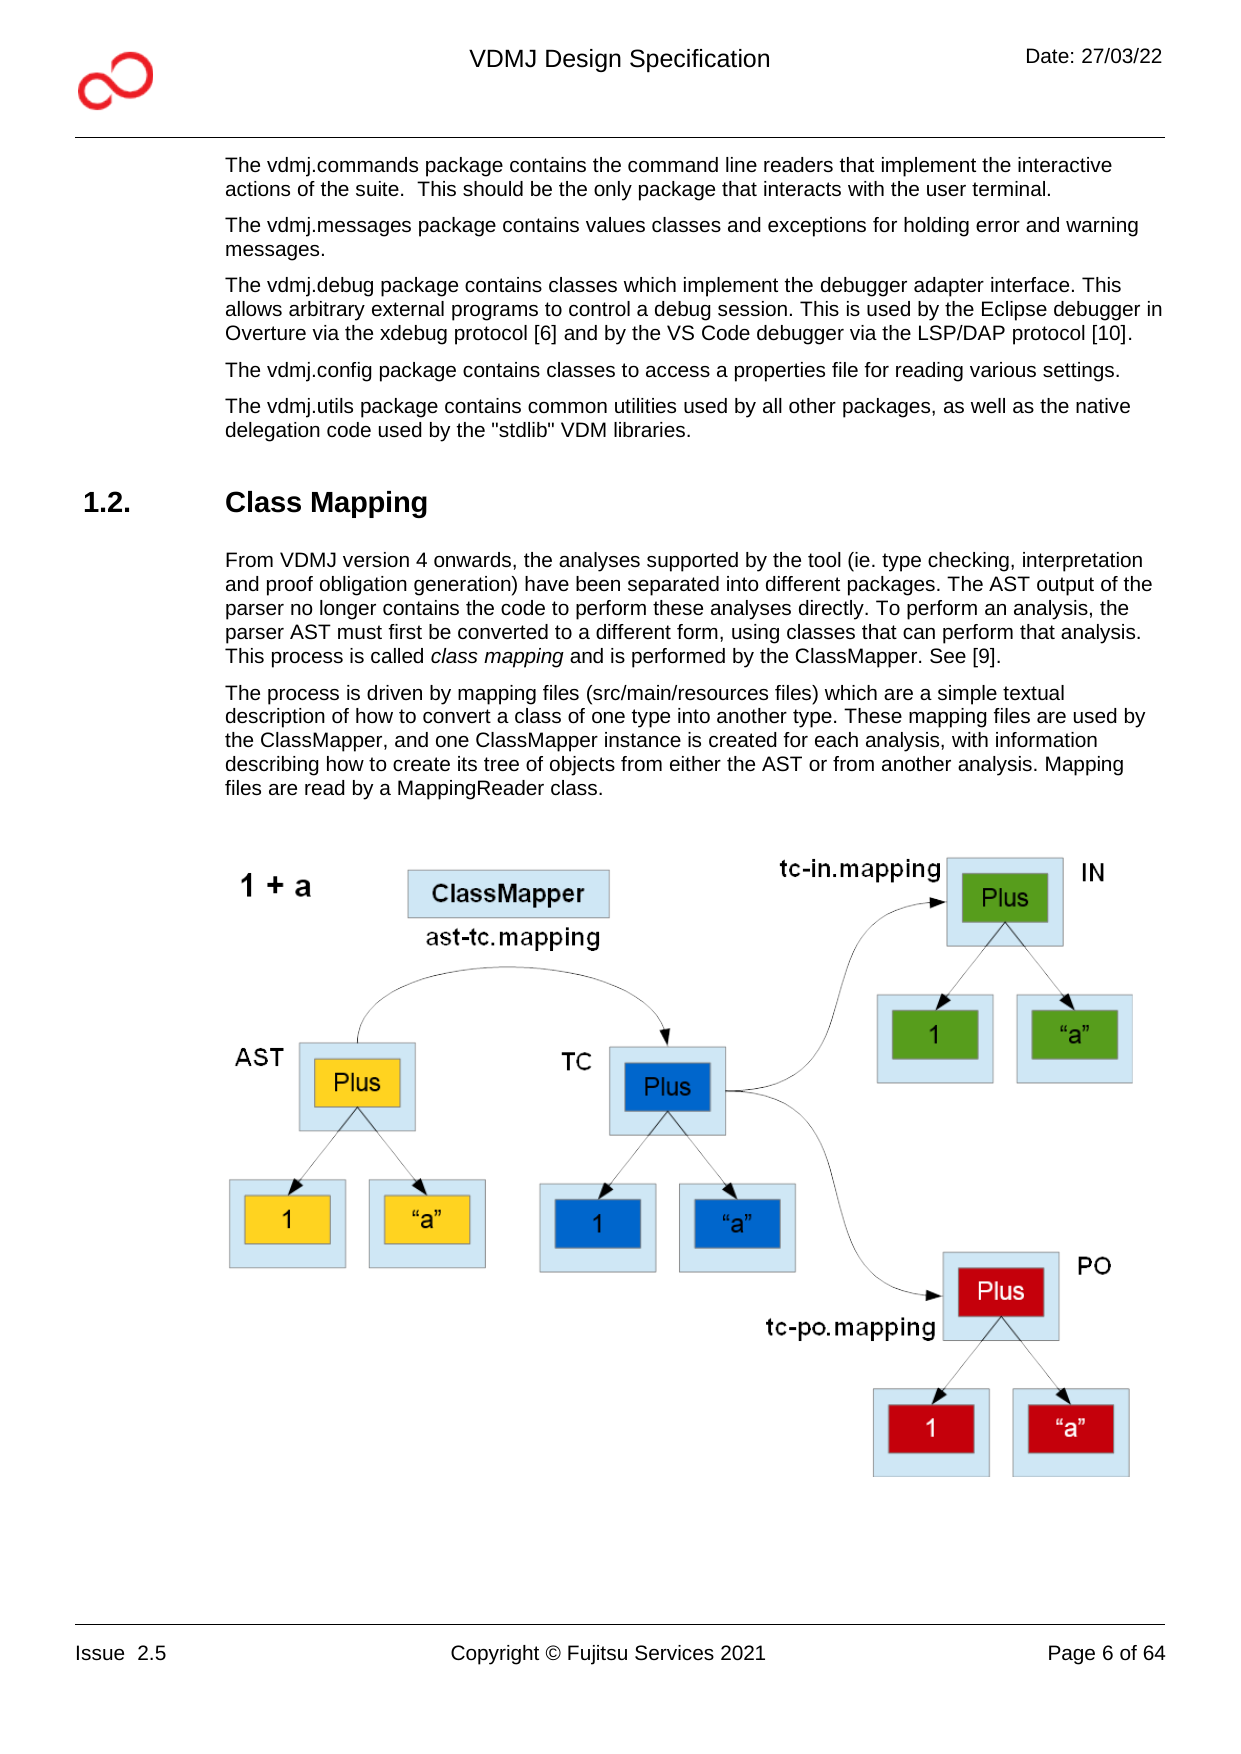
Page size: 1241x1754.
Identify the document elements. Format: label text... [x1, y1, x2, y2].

picture [78, 44, 153, 120]
text The vdmj.debug package contains classes which implement the debugger adapter interface. This allows arbitrary external programs to control a debug session. This is used by the Eclipse debugger in Overture via the xdebug protocol [6] and by the VS Code debugger via the LSP/DAP protocol [10]. [225, 274, 1165, 346]
picture [225, 849, 1133, 1477]
text The vdmj.config package contains classes to access a properties file for reading various settings. [225, 358, 1165, 382]
text The vdmj.messages package contains values classes and exceptions for holding error and warning messages. [225, 213, 1165, 261]
text The process is driven by mapping files (src/main/resources files) which are a simple textual description of how to convert a class of one type into another type. These mapping files are used by the ClassMapper, and one ClassMapper instance is created for each analysis, with information describing how to create its tree of objects from either the AST or from another analysis. Mapping files are read by a MappingReader class. [225, 681, 1165, 801]
text From VDMJ version 4 onwards, the analyses supported by the tool (ie. type checking, interpretation and proof obligation generation) have been separated into different packages. The AST output of the parser no longer contains the code to perform these analyses directly. To perform an analysis, the parser AST must first be converted to a different form, using classes that can perform that analysis. This process is called class mapping and is performed by the ClassMapper. See [9]. [225, 548, 1165, 668]
subtitle Class Mapping [75, 485, 1165, 518]
text The vdmj.commands package contains the command line readers that implement the interactive actions of the suite. This should be the only package that interacts with the user terminal. [225, 153, 1165, 201]
text The vdmj.utils package contains common utilities used by all other packages, as well as the native delegation code used by the "stdlib" VDM libraries. [225, 394, 1165, 442]
